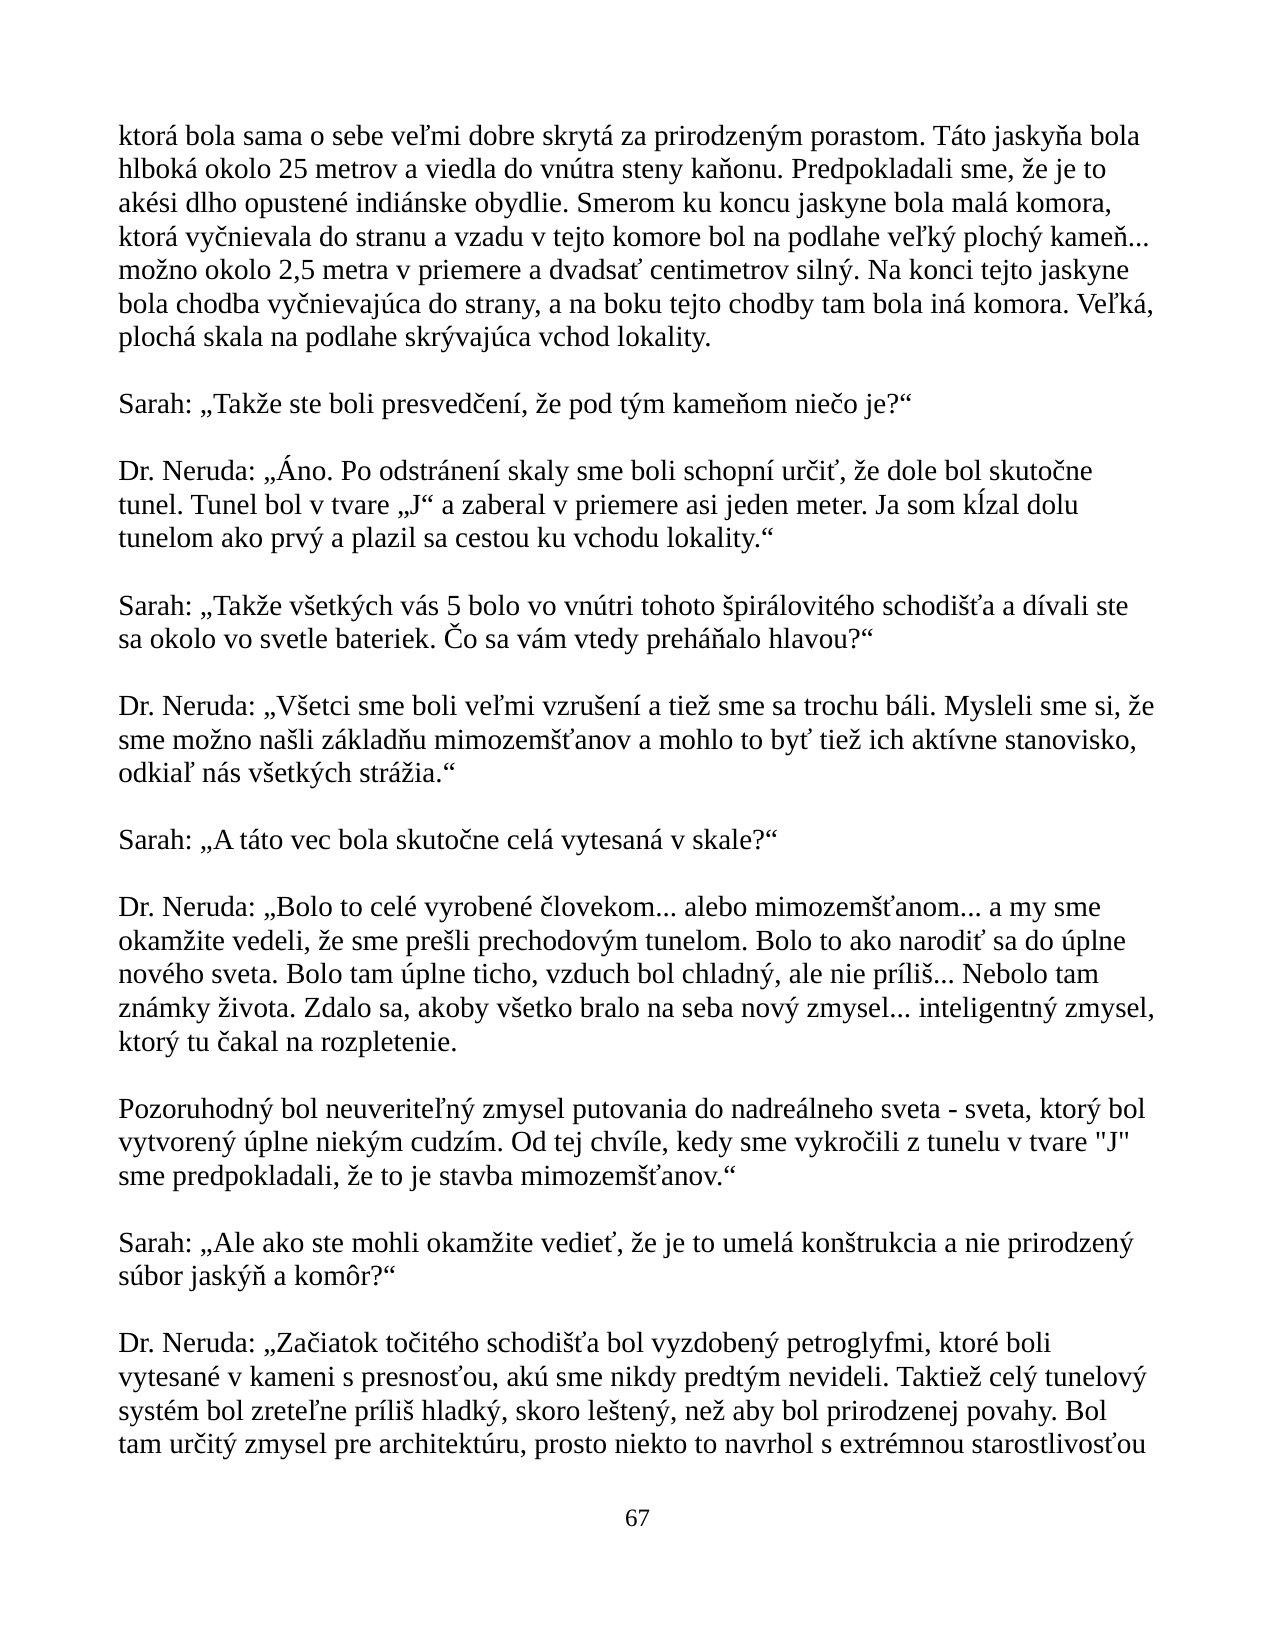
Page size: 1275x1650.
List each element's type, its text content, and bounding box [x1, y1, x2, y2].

text ktorá bola sama o sebe veľmi dobre skrytá za prirodzeným porastom. Táto jaskyňa bola hlboká okolo 25 metrov a viedla do vnútra steny kaňonu. Predpokladali sme, že je to akési dlho opustené indiánske obydlie. Smerom ku koncu jaskyne bola malá komora, ktorá vyčnievala do stranu a vzadu v tejto komore bol na podlahe veľký plochý kameň... možno okolo 2,5 metra v priemere a dvadsať centimetrov silný. Na konci tejto jaskyne bola chodba vyčnievajúca do strany, a na boku tejto chodby tam bola iná komora. Veľká, plochá skala na podlahe skrývajúca vchod lokality. Sarah: „Takže ste boli presvedčení, že pod tým kameňom niečo je?“ Dr. Neruda: „Áno. Po odstránení skaly sme boli schopní určiť, že dole bol skutočne tunel. Tunel bol v tvare „J“ a zaberal v priemere asi jeden meter. Ja som kĺzal dolu tunelom ako prvý a plazil sa cestou ku vchodu lokality.“ Sarah: „Takže všetkých vás 5 bolo vo vnútri tohoto špirálovitého schodišťa a dívali ste sa okolo vo svetle bateriek. Čo sa vám vtedy preháňalo hlavou?“ Dr. Neruda: „Všetci sme boli veľmi vzrušení a tiež sme sa trochu báli. Mysleli sme si, že sme možno našli základňu mimozemšťanov a mohlo to byť tiež ich aktívne stanovisko, odkiaľ nás všetkých strážia.“ Sarah: „A táto vec bola skutočne celá vytesaná v skale?“ Dr. Neruda: „Bolo to celé vyrobené človekom... alebo mimozemšťanom... a my sme okamžite vedeli, že sme prešli prechodovým tunelom. Bolo to ako narodiť sa do úplne nového sveta. Bolo tam úplne ticho, vzduch bol chladný, ale nie príliš... Nebolo tam známky života. Zdalo sa, akoby všetko bralo na seba nový zmysel... inteligentný zmysel, ktorý tu čakal na rozpletenie. Pozoruhodný bol neuveriteľný zmysel putovania do nadreálneho sveta - sveta, ktorý bol vytvorený úplne niekým cudzím. Od tej chvíle, kedy sme vykročili z tunelu v tvare "J" sme predpokladali, že to je stavba mimozemšťanov.“ Sarah: „Ale ako ste mohli okamžite vedieť, že je to umelá konštrukcia a nie prirodzený súbor jaskýň a komôr?“ Dr. Neruda: „Začiatok točitého schodišťa bol vyzdobený petroglyfmi, ktoré boli vytesané v kameni s presnosťou, akú sme nikdy predtým nevideli. Taktiež celý tunelový systém bol zreteľne príliš hladký, skoro leštený, než aby bol prirodzenej povahy. Bol tam určitý zmysel pre architektúru, prosto niekto to navrhol s extrémnou starostlivosťou [118, 118, 1157, 1460]
